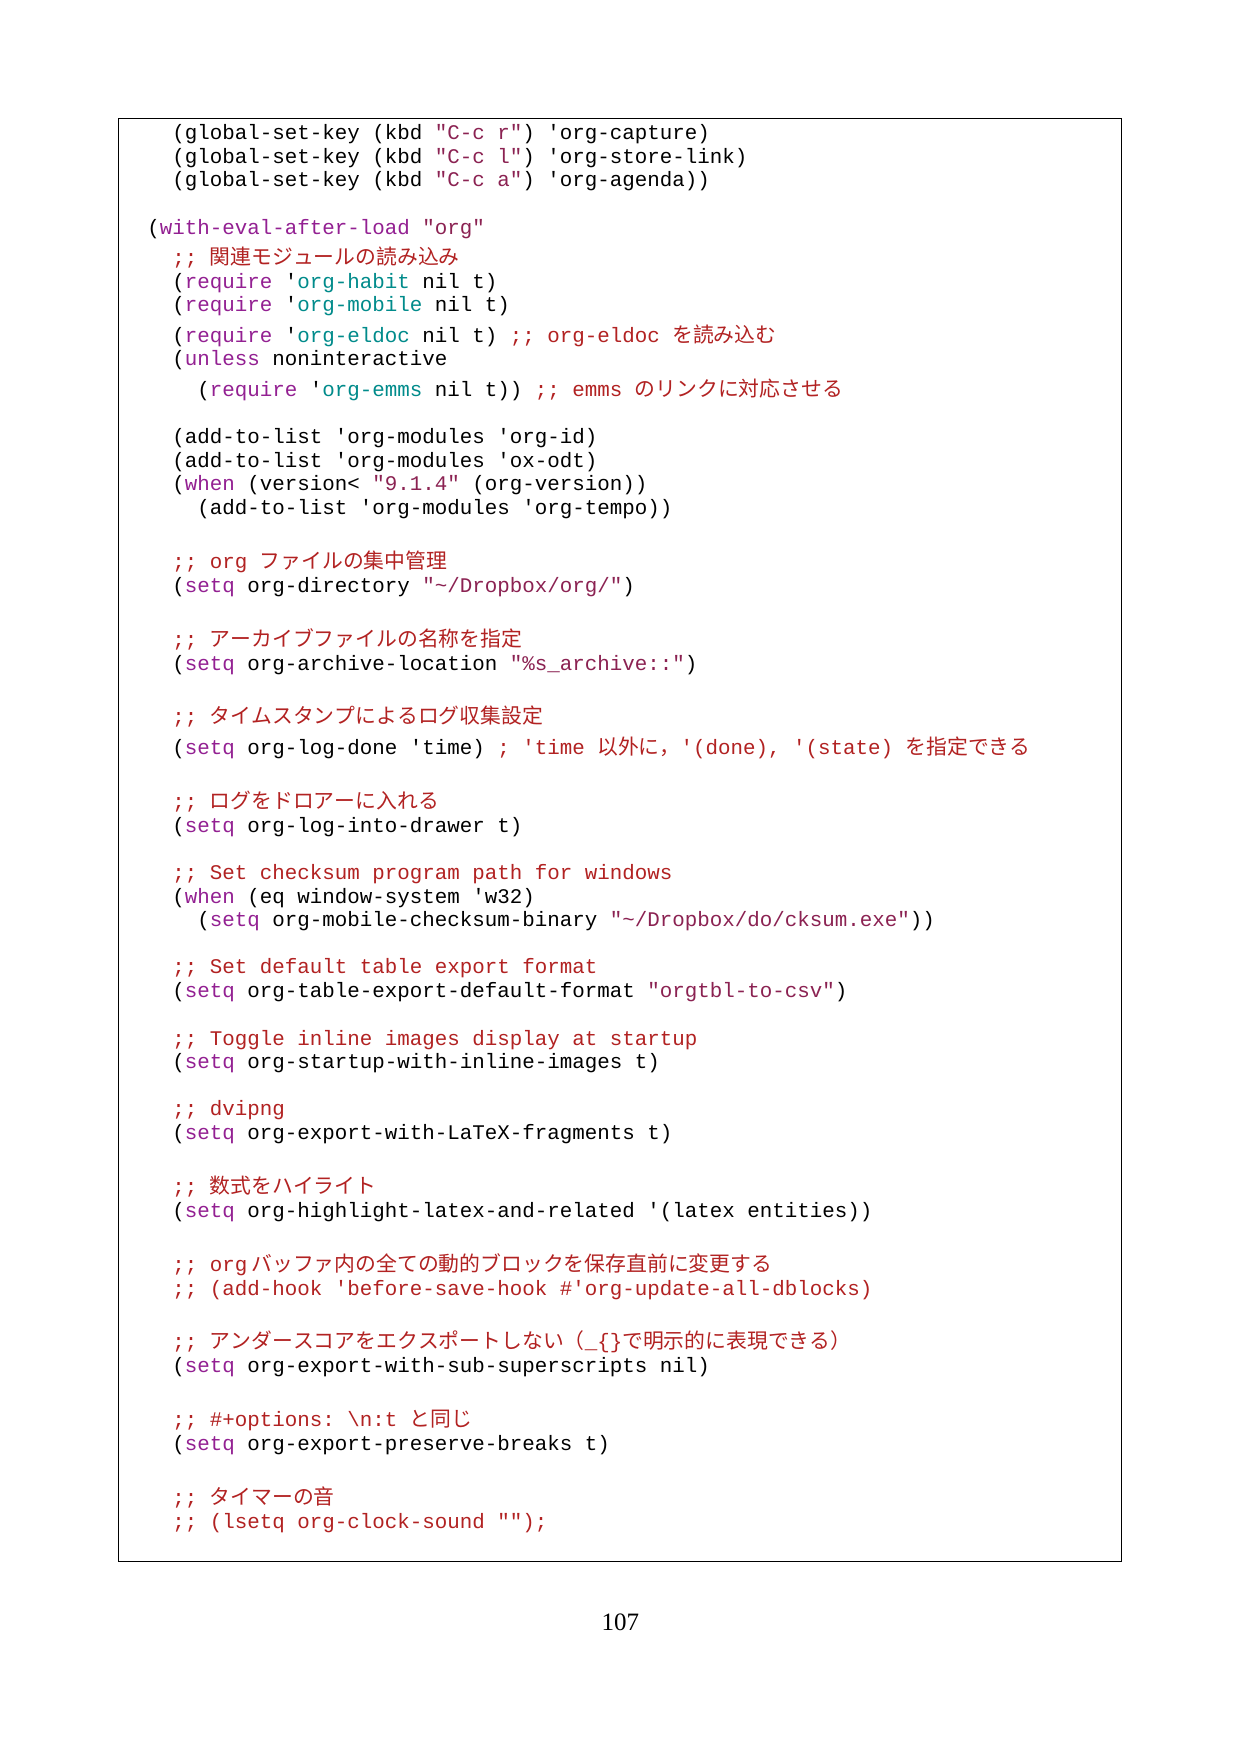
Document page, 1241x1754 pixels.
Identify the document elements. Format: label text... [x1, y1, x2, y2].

text (setq org-table-export-default-format "orgtbl-to-csv") [119, 976, 1121, 1000]
text (global-set-key (kbd "C-c a") 'org-agenda)) [119, 165, 1121, 189]
text (setq org-directory "~/Dropbox/org/") [119, 571, 1121, 594]
text (setq org-log-done 'time) ; 'time 以外に，'(done), '(state) を指定できる [119, 726, 1121, 757]
text (setq org-log-into-drawer t) [119, 811, 1121, 834]
text ;; Set checksum program path for windows [119, 858, 1121, 882]
text (setq org-export-preserve-breaks t) [119, 1429, 1121, 1453]
text (require 'org-habit nil t) [119, 267, 1121, 290]
text (add-to-list 'org-modules 'org-tempo)) [119, 493, 1121, 517]
text ;; org ファイルの集中管理 [119, 540, 1121, 571]
text (setq org-archive-location "%s_archive::") [119, 648, 1121, 672]
text (when (version< "9.1.4" (org-version)) [119, 469, 1121, 493]
text (when (eq window-system 'w32) [119, 882, 1121, 905]
text ;; Set default table export format [119, 953, 1121, 976]
text (global-set-key (kbd "C-c r") 'org-capture) [119, 119, 1121, 142]
text ;; (lsetq org-clock-sound ""); [119, 1507, 1121, 1530]
text ;; dvipng [119, 1094, 1121, 1118]
text (require 'org-mobile nil t) [119, 290, 1121, 314]
text ;; タイマーの音 [119, 1476, 1121, 1507]
text ;; アンダースコアをエクスポートしない（_{}で明示的に表現できる） [119, 1321, 1121, 1351]
text ;; タイムスタンプによるログ収集設定 [119, 696, 1121, 726]
text ;; #+options: \n:t と同じ [119, 1398, 1121, 1429]
text ;; Toggle inline images display at startup [119, 1023, 1121, 1047]
text (add-to-list 'org-modules 'org-id) [119, 422, 1121, 446]
text (setq org-startup-with-inline-images t) [119, 1047, 1121, 1071]
text (setq org-highlight-latex-and-related '(latex entities)) [119, 1196, 1121, 1219]
text ;; (add-hook 'before-save-hook #'org-update-all-dblocks) [119, 1273, 1121, 1297]
text (require 'org-eldoc nil t) ;; org-eldoc を読み込む [119, 314, 1121, 344]
text ;; アーカイブファイルの名称を指定 [119, 618, 1121, 648]
text (require 'org-emms nil t)) ;; emms のリンクに対応させる [119, 368, 1121, 398]
text (global-set-key (kbd "C-c l") 'org-store-link) [119, 142, 1121, 165]
text (setq org-export-with-LaTeX-fragments t) [119, 1118, 1121, 1142]
text ;; ログをドロアーに入れる [119, 780, 1121, 811]
text (add-to-list 'org-modules 'ox-odt) [119, 446, 1121, 469]
text (with-eval-after-load "org" [119, 213, 1121, 236]
text (setq org-export-with-sub-superscripts nil) [119, 1351, 1121, 1375]
text ;; 関連モジュールの読み込み [119, 236, 1121, 267]
text ;; 数式をハイライト [119, 1165, 1121, 1196]
text (setq org-mobile-checksum-binary "~/Dropbox/do/cksum.exe")) [119, 905, 1121, 929]
text ;; orgバッファ内の全ての動的ブロックを保存直前に変更する [119, 1243, 1121, 1273]
text (unless noninteractive [119, 344, 1121, 368]
